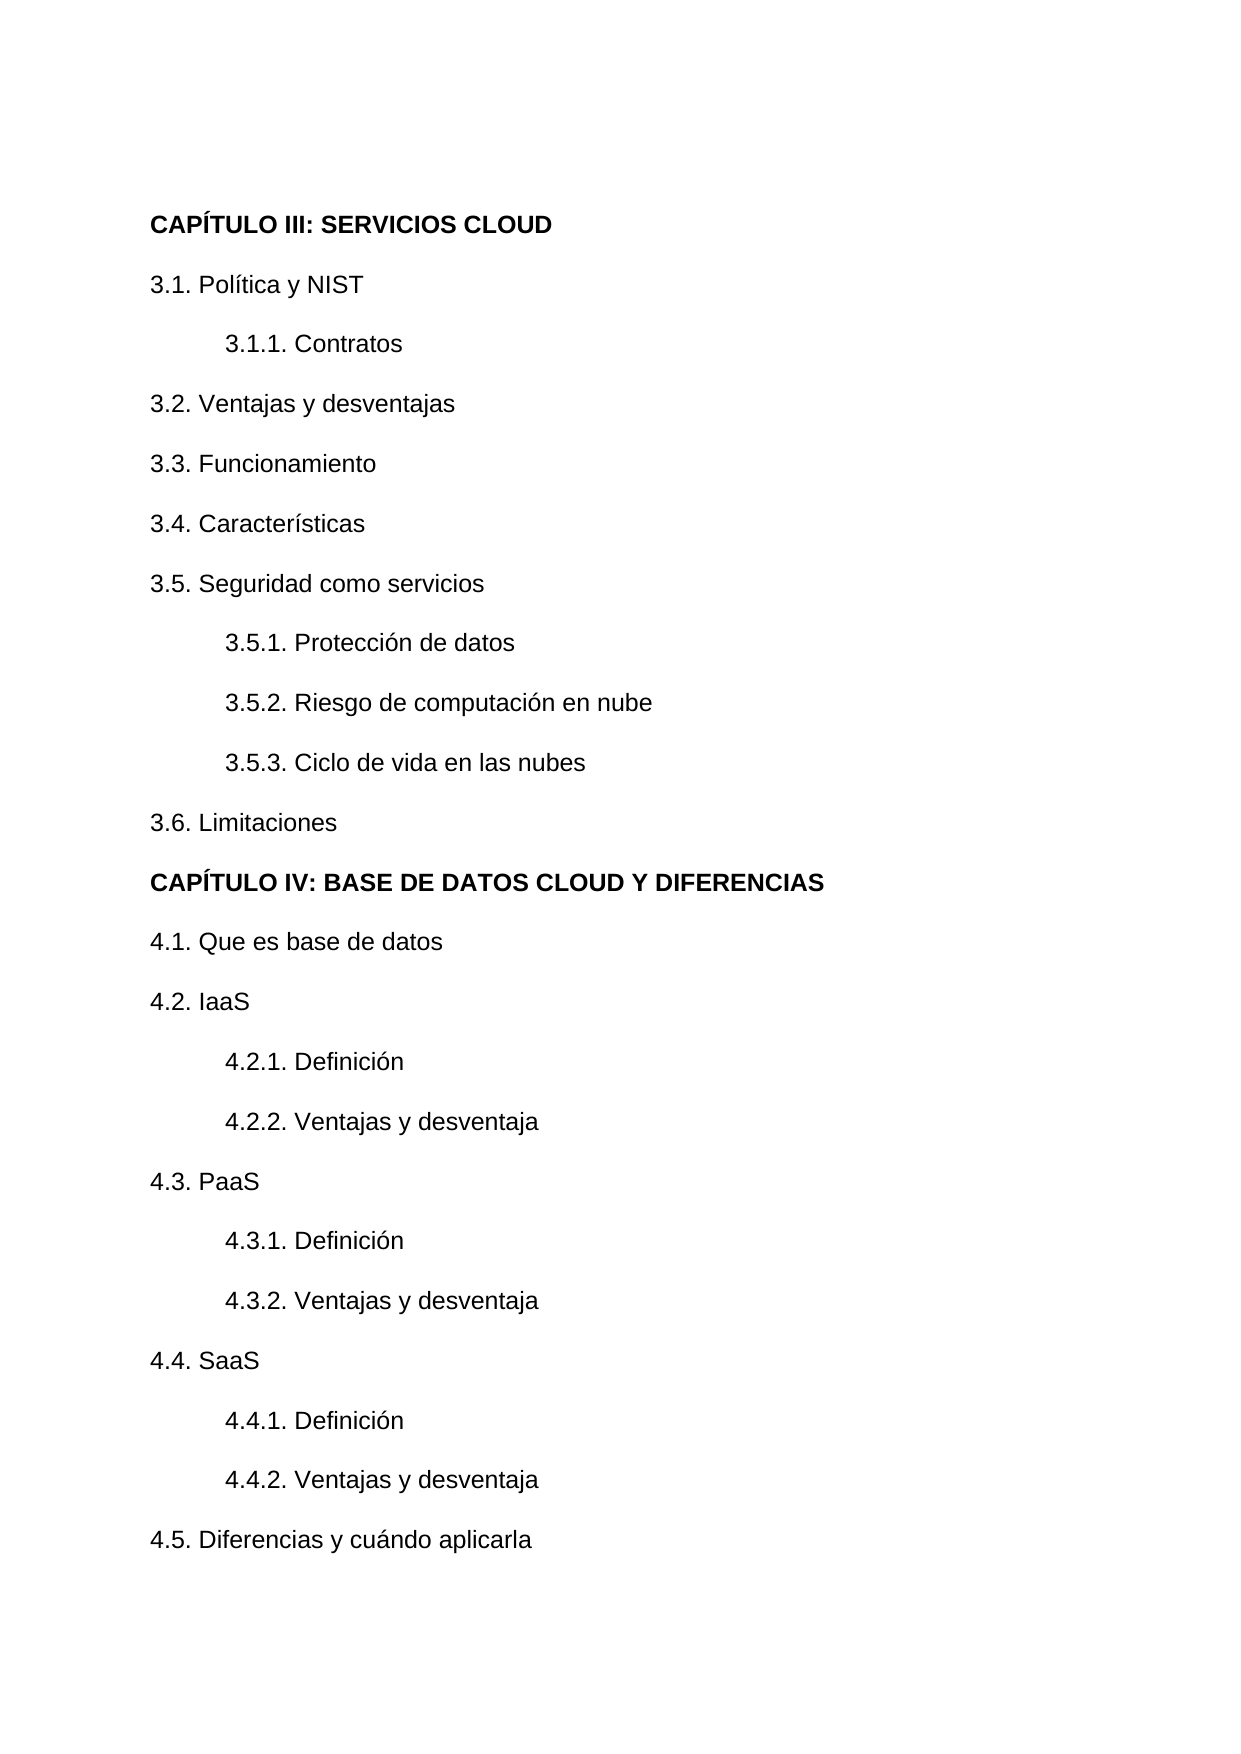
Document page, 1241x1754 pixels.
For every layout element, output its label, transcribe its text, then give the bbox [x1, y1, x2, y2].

text CAPÍTULO IV: BASE DE DATOS CLOUD Y DIFERENCIAS [150, 867, 1090, 896]
text 4.1. Que es base de datos [150, 927, 1090, 956]
text 3.2. Ventajas y desventajas [150, 389, 1090, 418]
text 4.4.2. Ventajas y desventaja [225, 1465, 1090, 1494]
text 4.4. SaaS [150, 1346, 1090, 1374]
text 3.5. Seguridad como servicios [150, 568, 1090, 597]
text 4.5. Diferencias y cuándo aplicarla [150, 1525, 1090, 1554]
text 4.3. PaaS [150, 1166, 1090, 1195]
text 3.6. Limitaciones [150, 808, 1090, 836]
text 4.2.1. Definición [225, 1047, 1090, 1076]
text 3.5.1. Protección de datos [225, 628, 1090, 657]
text 4.3.1. Definición [225, 1226, 1090, 1255]
text 3.5.2. Riesgo de computación en nube [225, 688, 1090, 717]
text 3.1.1. Contratos [225, 329, 1090, 358]
text 4.2. IaaS [150, 987, 1090, 1016]
text 3.4. Características [150, 509, 1090, 537]
text 3.5.3. Ciclo de vida en las nubes [225, 748, 1090, 777]
text 4.3.2. Ventajas y desventaja [225, 1286, 1090, 1315]
text 3.3. Funcionamiento [150, 449, 1090, 478]
text CAPÍTULO III: SERVICIOS CLOUD [150, 210, 1090, 238]
text 4.4.1. Definición [225, 1406, 1090, 1434]
text 3.1. Política y NIST [150, 269, 1090, 298]
text 4.2.2. Ventajas y desventaja [225, 1107, 1090, 1135]
